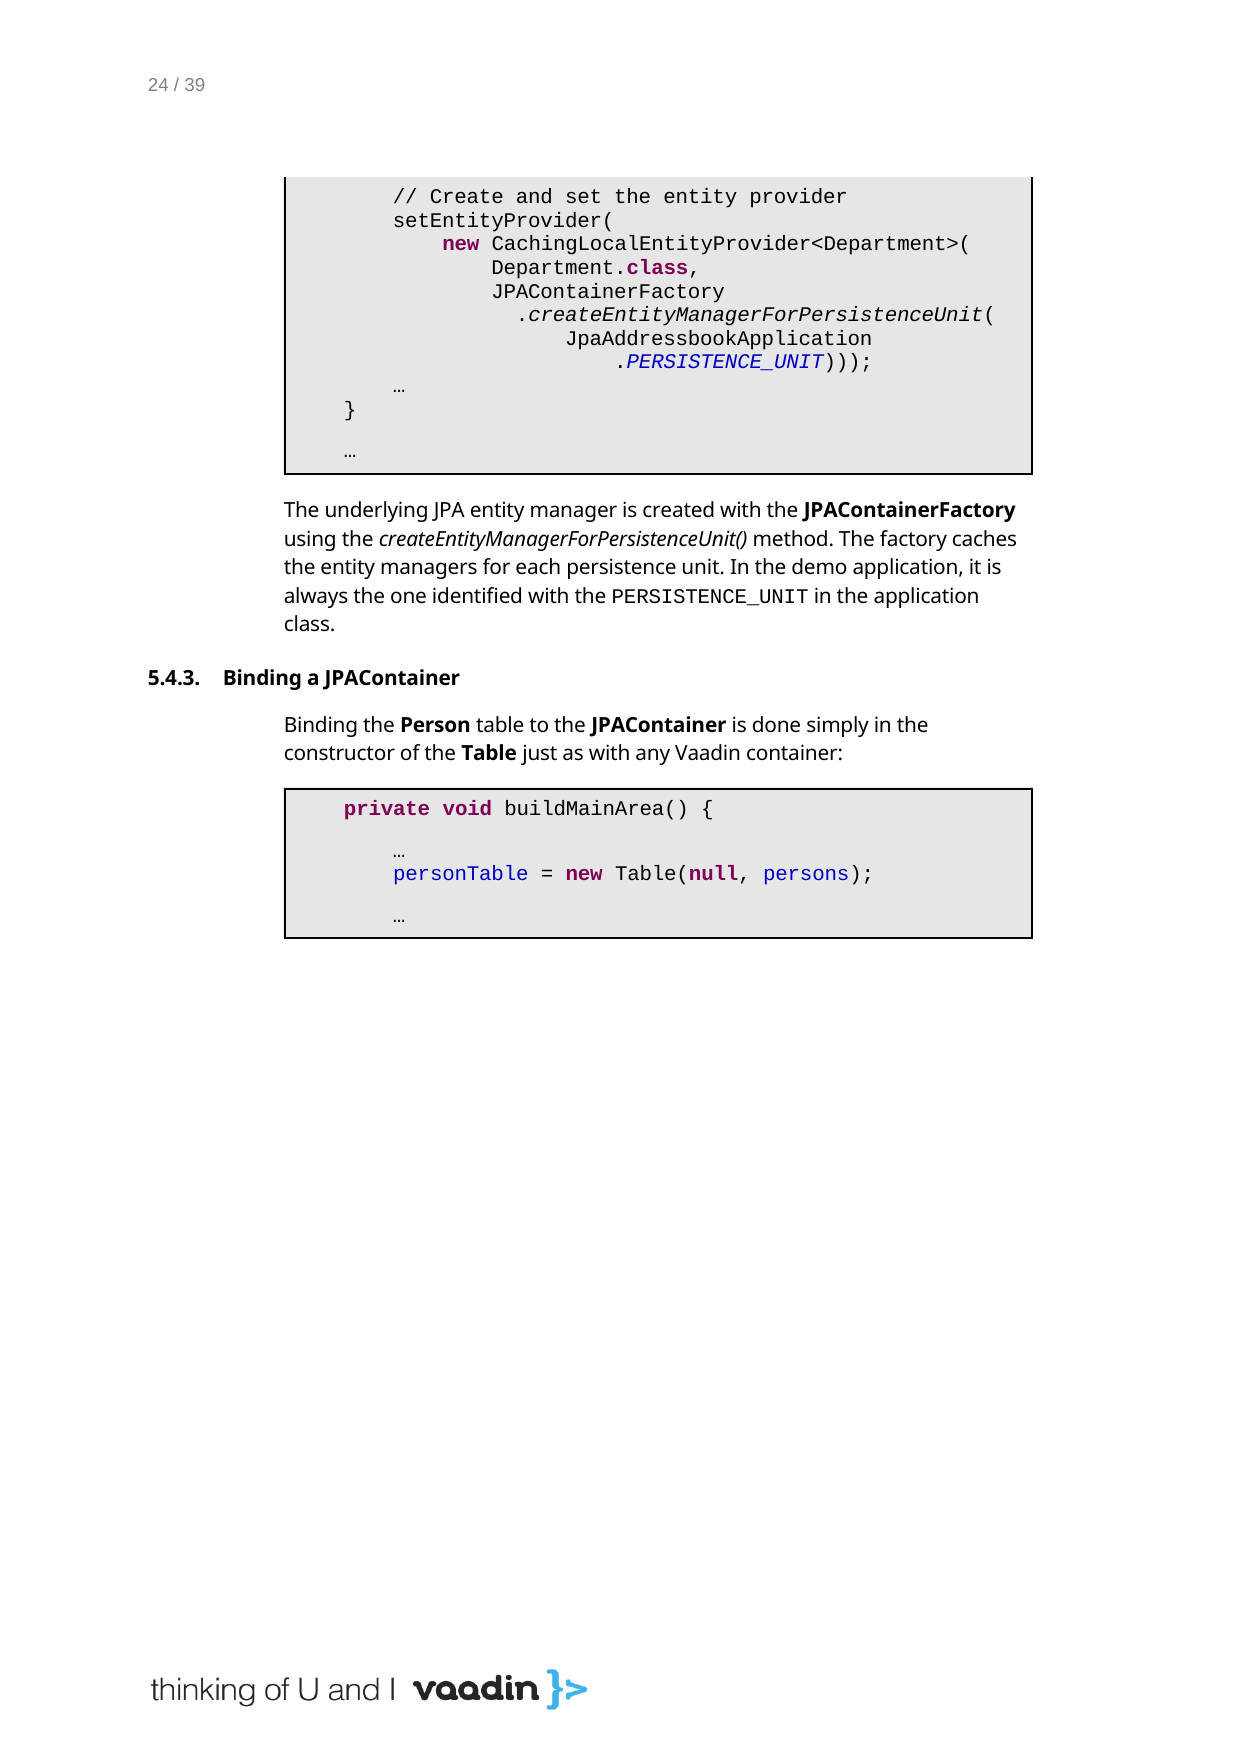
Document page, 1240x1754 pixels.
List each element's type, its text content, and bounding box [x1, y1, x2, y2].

text JPAContainerFactory [286, 281, 1031, 304]
text … [286, 831, 1031, 863]
text // Create and set the entity provider [286, 177, 1031, 210]
text } [286, 399, 1031, 431]
text Department.class, [286, 257, 1031, 281]
picture [150, 1665, 590, 1712]
list Binding the Person table to the JPAContainer is done simply in the constructor of the Table just as with any Vaadin container: [283, 710, 1033, 767]
text private void buildMainArea() { [286, 790, 1031, 831]
text setEntityProvider( [286, 210, 1031, 233]
text The underlying JPA entity manager is created with the JPAContainerFactory using the createEntityManagerForPersistenceUnit() method. The factory caches the entity managers for each persistence unit. In the demo application, it is always the one identified with the PERSISTENCE_UNIT in the application class. [283, 495, 1033, 638]
text .createEntityManagerForPersistenceUnit( [286, 304, 1031, 328]
text … [286, 375, 1031, 399]
text personTable = new Table(null, persons); [286, 863, 1031, 896]
text … [286, 431, 1031, 473]
text … [286, 896, 1031, 937]
text JpaAddressbookApplication [286, 328, 1031, 352]
subtitle Binding a JPAContainer [148, 663, 1033, 691]
text .PERSISTENCE_UNIT))); [286, 352, 1031, 375]
text new CachingLocalEntityProvider<Department>( [286, 233, 1031, 257]
